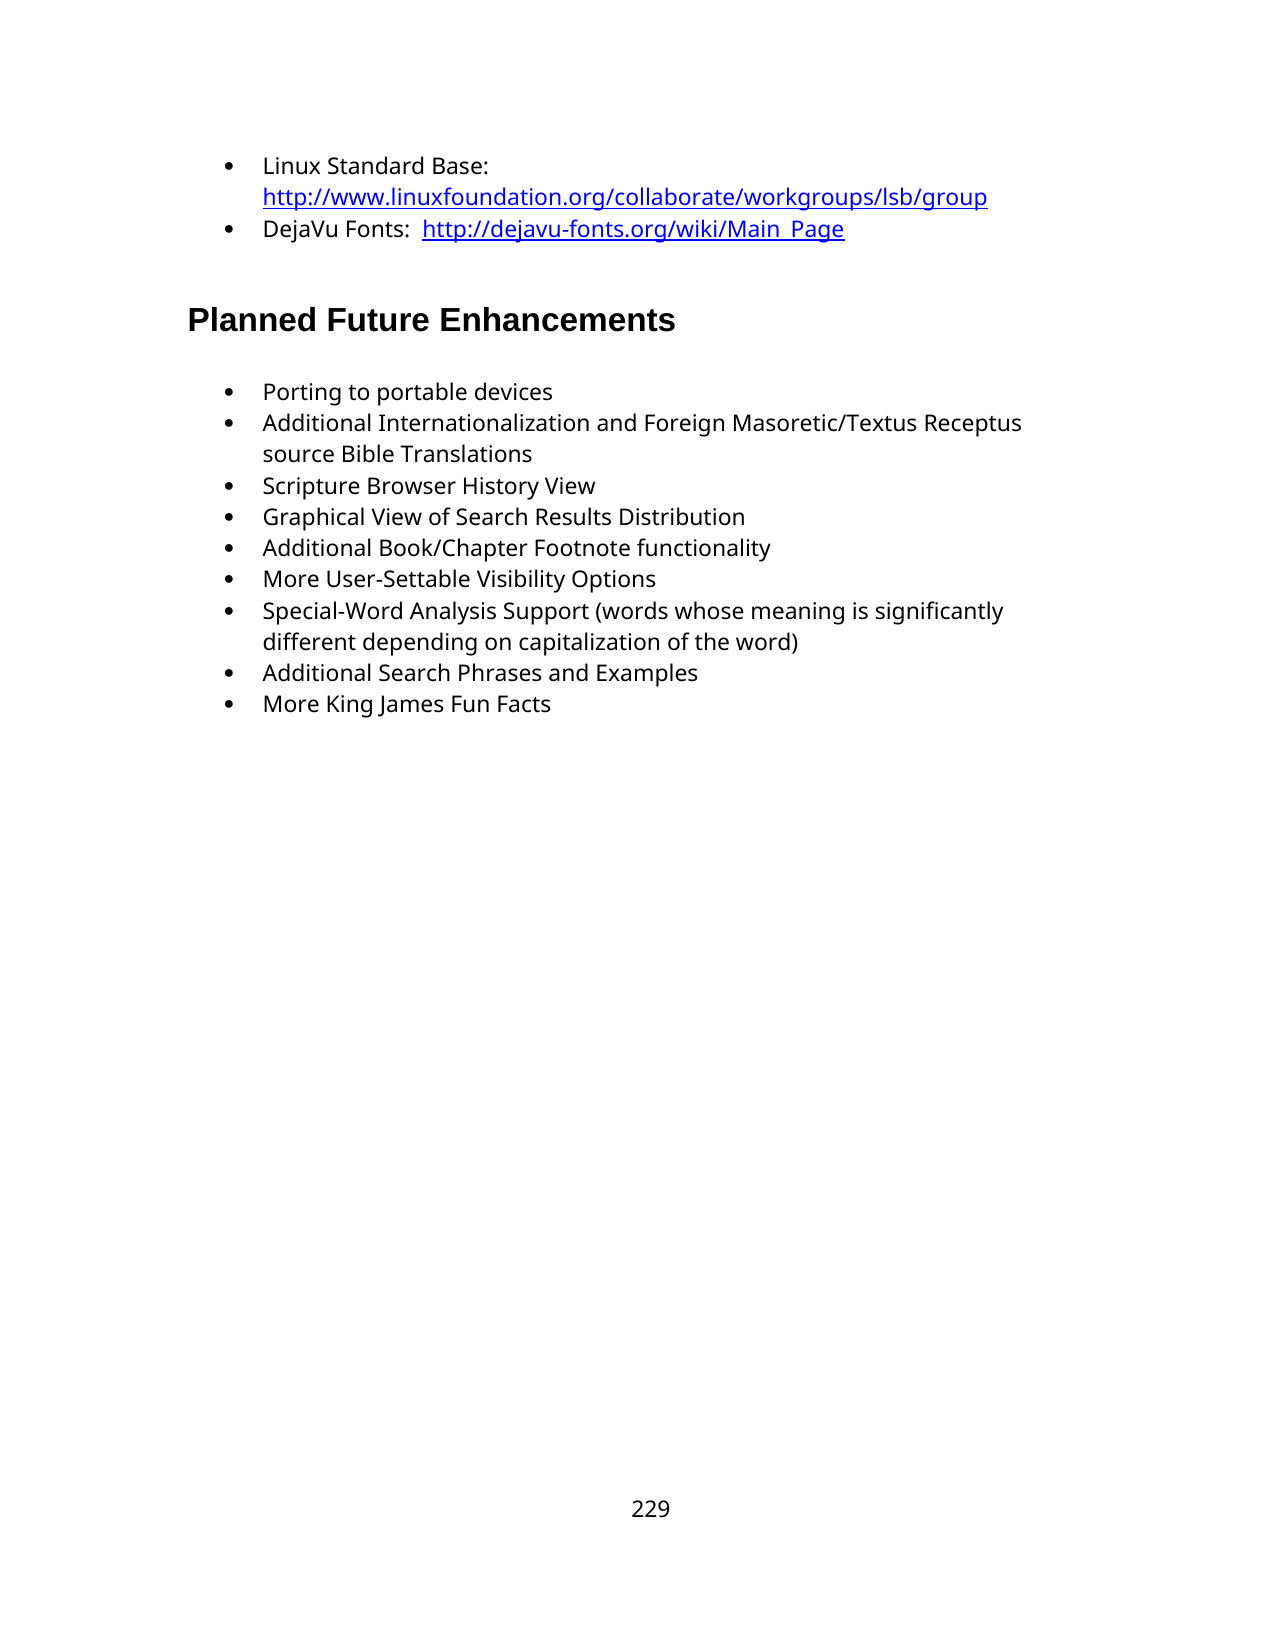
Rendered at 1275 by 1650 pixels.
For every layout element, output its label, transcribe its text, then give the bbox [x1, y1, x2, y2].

list Special-Word Analysis Support (words whose meaning is significantly different depending on capitalization of the word) [225, 595, 1087, 657]
list Porting to portable devices [225, 376, 1087, 407]
list More King James Fun Facts [225, 688, 1087, 720]
list Graphical View of Search Results Distribution [225, 501, 1087, 532]
list Linux Standard Base: http://www.linuxfoundation.org/collaborate/workgroups/lsb/group [225, 150, 1087, 212]
list Scripture Browser History View [225, 470, 1087, 501]
list Additional Book/Chapter Footnote functionality [225, 532, 1087, 563]
list Additional Internationalization and Foreign Masoretic/Textus Receptus source Bible Translations [225, 407, 1087, 470]
subtitle Planned Future Enhancements [187, 300, 1087, 338]
list DejaVu Fonts: http://dejavu-fonts.org/wiki/Main_Page [225, 212, 1087, 244]
list Additional Search Phrases and Examples [225, 657, 1087, 688]
list More User-Settable Visibility Options [225, 563, 1087, 595]
